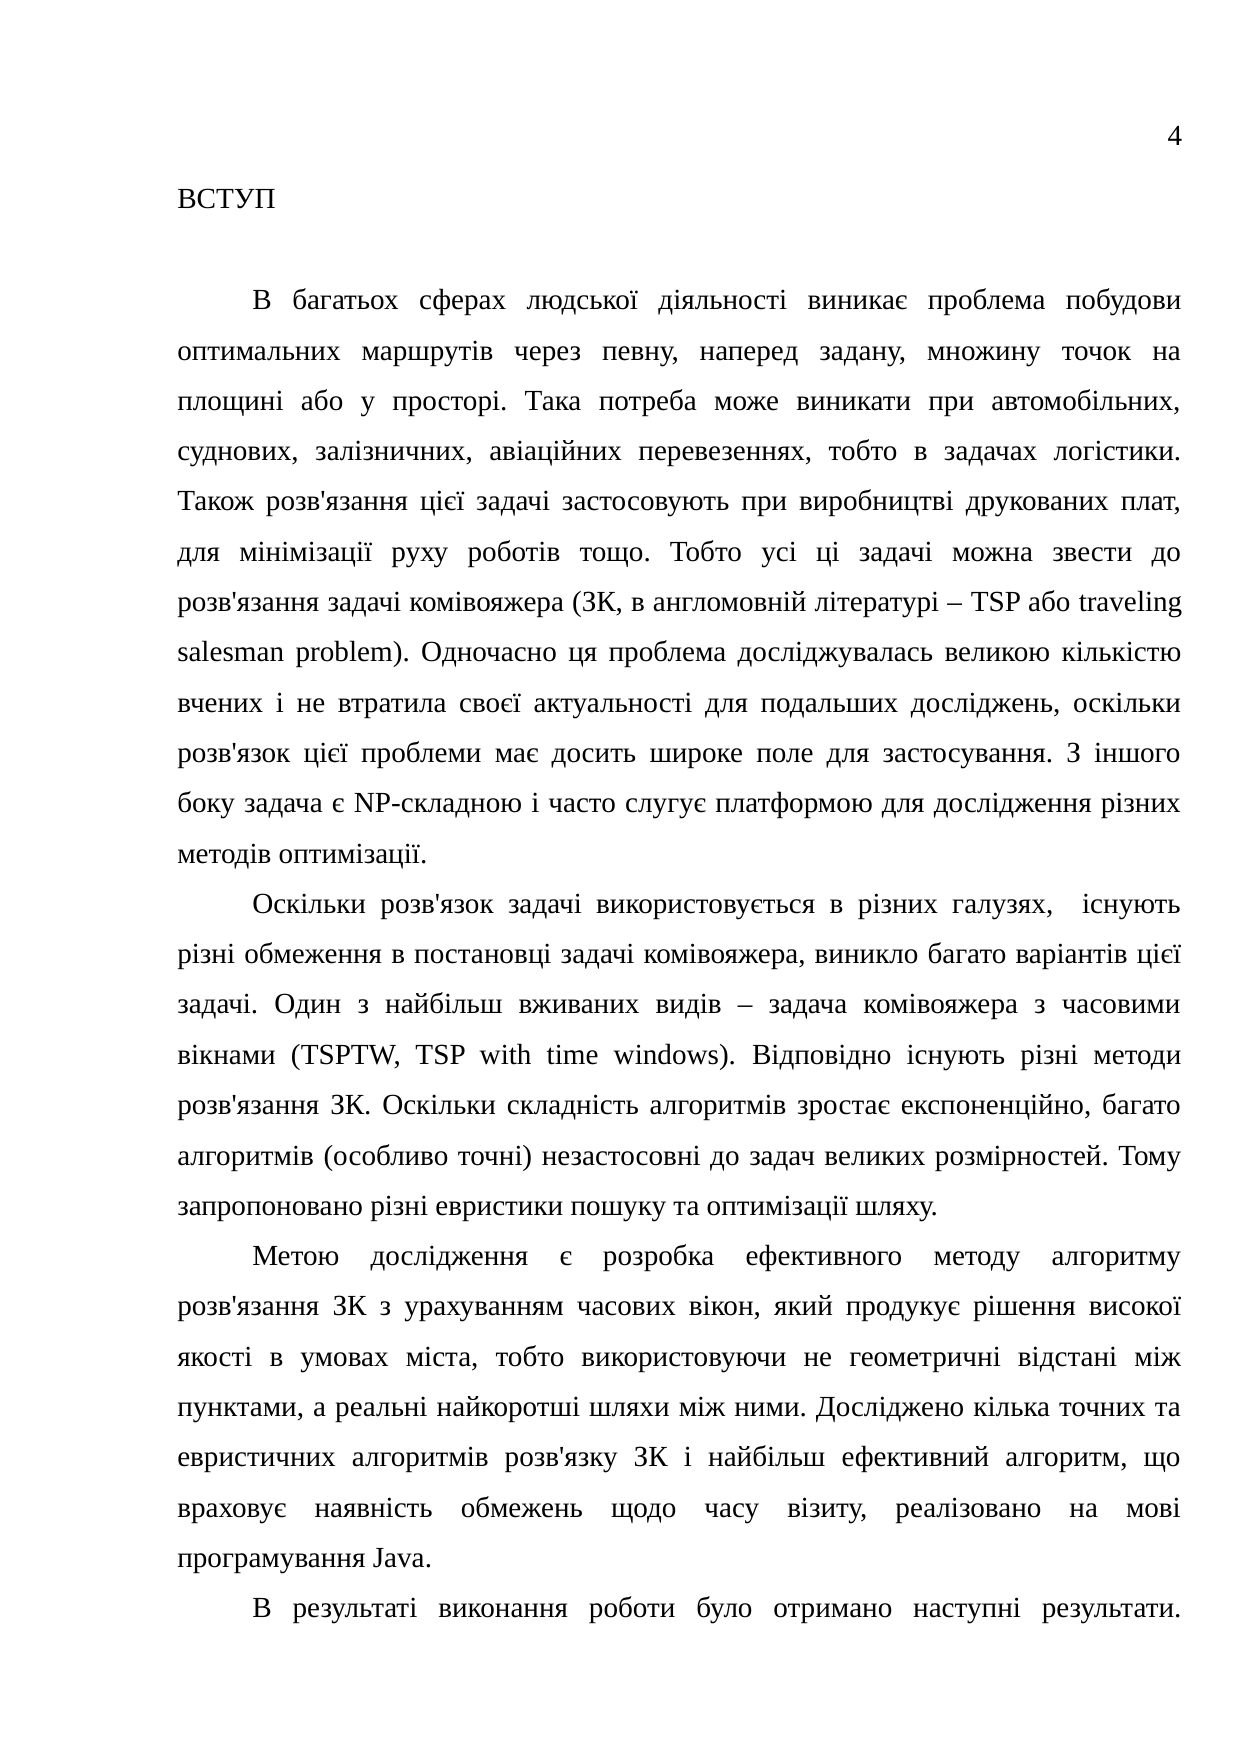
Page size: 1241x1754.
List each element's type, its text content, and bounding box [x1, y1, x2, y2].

text В результаті виконання роботи було отримано наступні результати. [177, 1590, 1182, 1624]
text ВСТУП [177, 182, 1182, 215]
text Метою дослідження є розробка ефективного методу алгоритму розв'язання ЗК з урахуванням часових вікон, який продукує рішення високої якості в умовах міста, тобто використовуючи не геометричні відстані між пунктами, а реальні найкоротші шляхи між ними. Досліджено кілька точних та евристичних алгоритмів розв'язку ЗК і найбільш ефективний алгоритм, що враховує наявність обмежень щодо часу візиту, реалізовано на мові програмування Java. [177, 1238, 1182, 1574]
text В багатьох сферах людської діяльності виникає проблема побудови оптимальних маршрутів через певну, наперед задану, множину точок на площині або у просторі. Така потреба може виникати при автомобільних, суднових, залізничних, авіаційних перевезеннях, тобто в задачах логістики. Також розв'язання цієї задачі застосовують при виробництві друкованих плат, для мінімізації руху роботів тощо. Тобто усі ці задачі можна звести до розв'язання задачі комівояжера (ЗК, в англомовній літературі – TSP або traveling salesman problem). Одночасно ця проблема досліджувалась великою кількістю вчених і не втратила своєї актуальності для подальших досліджень, оскільки розв'язок цієї проблеми має досить широке поле для застосування. З іншого боку задача є NP-складною і часто слугує платформою для дослідження різних методів оптимізації. [177, 282, 1182, 869]
text Оскільки розв'язок задачі використовується в різних галузях, існують різні обмеження в постановці задачі комівояжера, виникло багато варіантів цієї задачі. Один з найбільш вживаних видів – задача комівояжера з часовими вікнами (TSPTW, TSP with time windows). Відповідно існують різні методи розв'язання ЗК. Оскільки складність алгоритмів зростає експоненційно, багато алгоритмів (особливо точні) незастосовні до задач великих розмірностей. Тому запропоновано різні евристики пошуку та оптимізації шляху. [177, 886, 1182, 1221]
